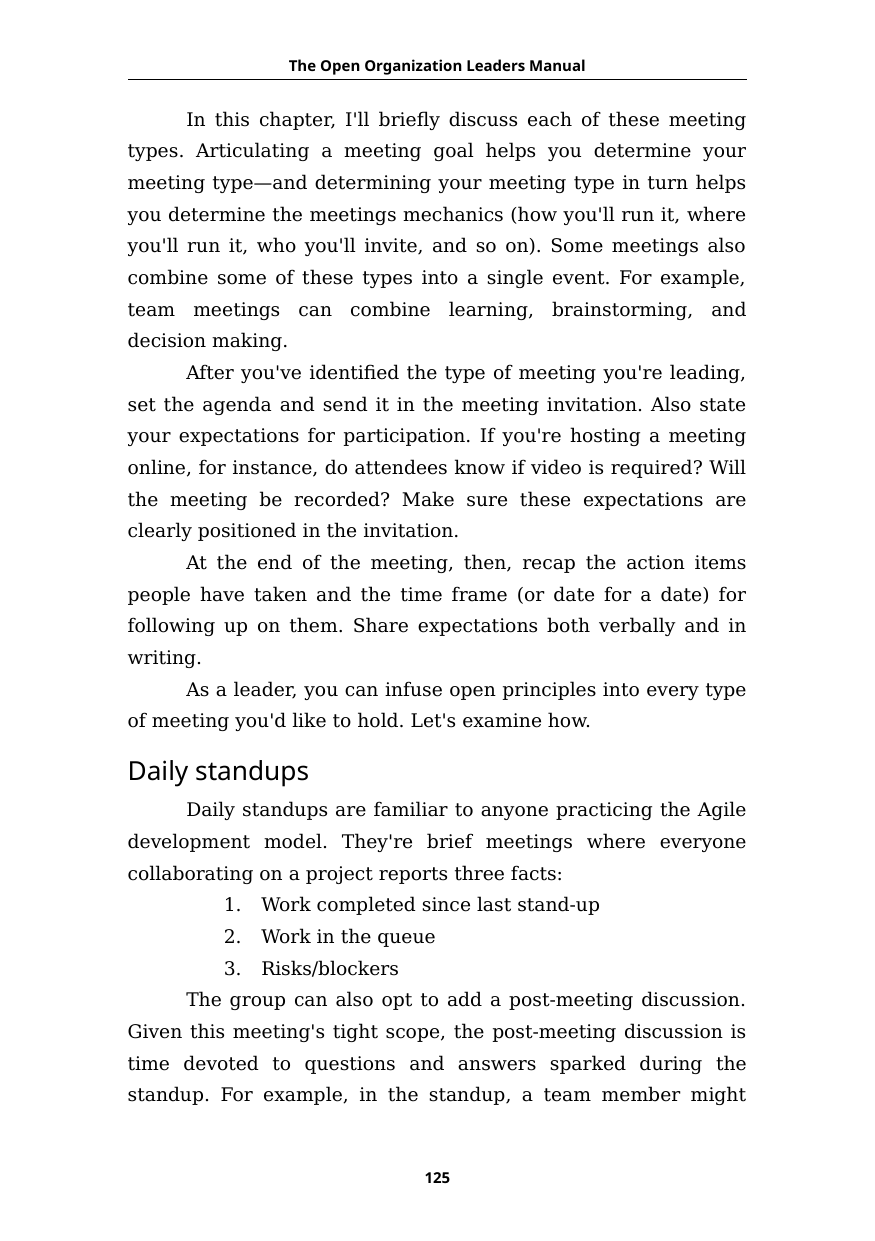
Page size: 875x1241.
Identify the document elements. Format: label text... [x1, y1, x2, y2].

text The group can also opt to add a post-meeting discussion. Given this meeting's tight scope, the post-meeting discussion is time devoted to questions and answers sparked during the standup. For example, in the standup, a team member might [127, 989, 747, 1106]
text After you've identified the type of meeting you're leading, set the agenda and send it in the meeting invitation. Also state your expectations for participation. If you're hosting a meeting online, for instance, do attendees know if video is required? Will the meeting be recorded? Make sure these expectations are clearly positioned in the invitation. [127, 362, 747, 542]
text At the end of the meeting, then, recap the action items people have taken and the time frame (or date for a date) for following up on them. Share expectations both verbally and in writing. [127, 552, 747, 669]
text As a leader, you can infuse open principles into every type of meeting you'd like to hold. Let's examine how. [127, 679, 747, 732]
list Risks/blockers [223, 958, 747, 980]
list Work in the queue [223, 926, 747, 948]
text In this chapter, I'll briefly discuss each of these meeting types. Articulating a meeting goal helps you determine your meeting type—and determining your meeting type in turn helps you determine the meetings mechanics (how you'll run it, where you'll run it, who you'll invite, and so on). Some meetings also combine some of these types into a single event. For example, team meetings can combine learning, brainstorming, and decision making. [127, 109, 747, 352]
list Work completed since last stand-up [223, 894, 747, 916]
subtitle Daily standups [127, 757, 747, 787]
text Daily standups are familiar to anyone practicing the Agile development model. They're brief meetings where everyone collaborating on a project reports three facts: [127, 799, 747, 885]
